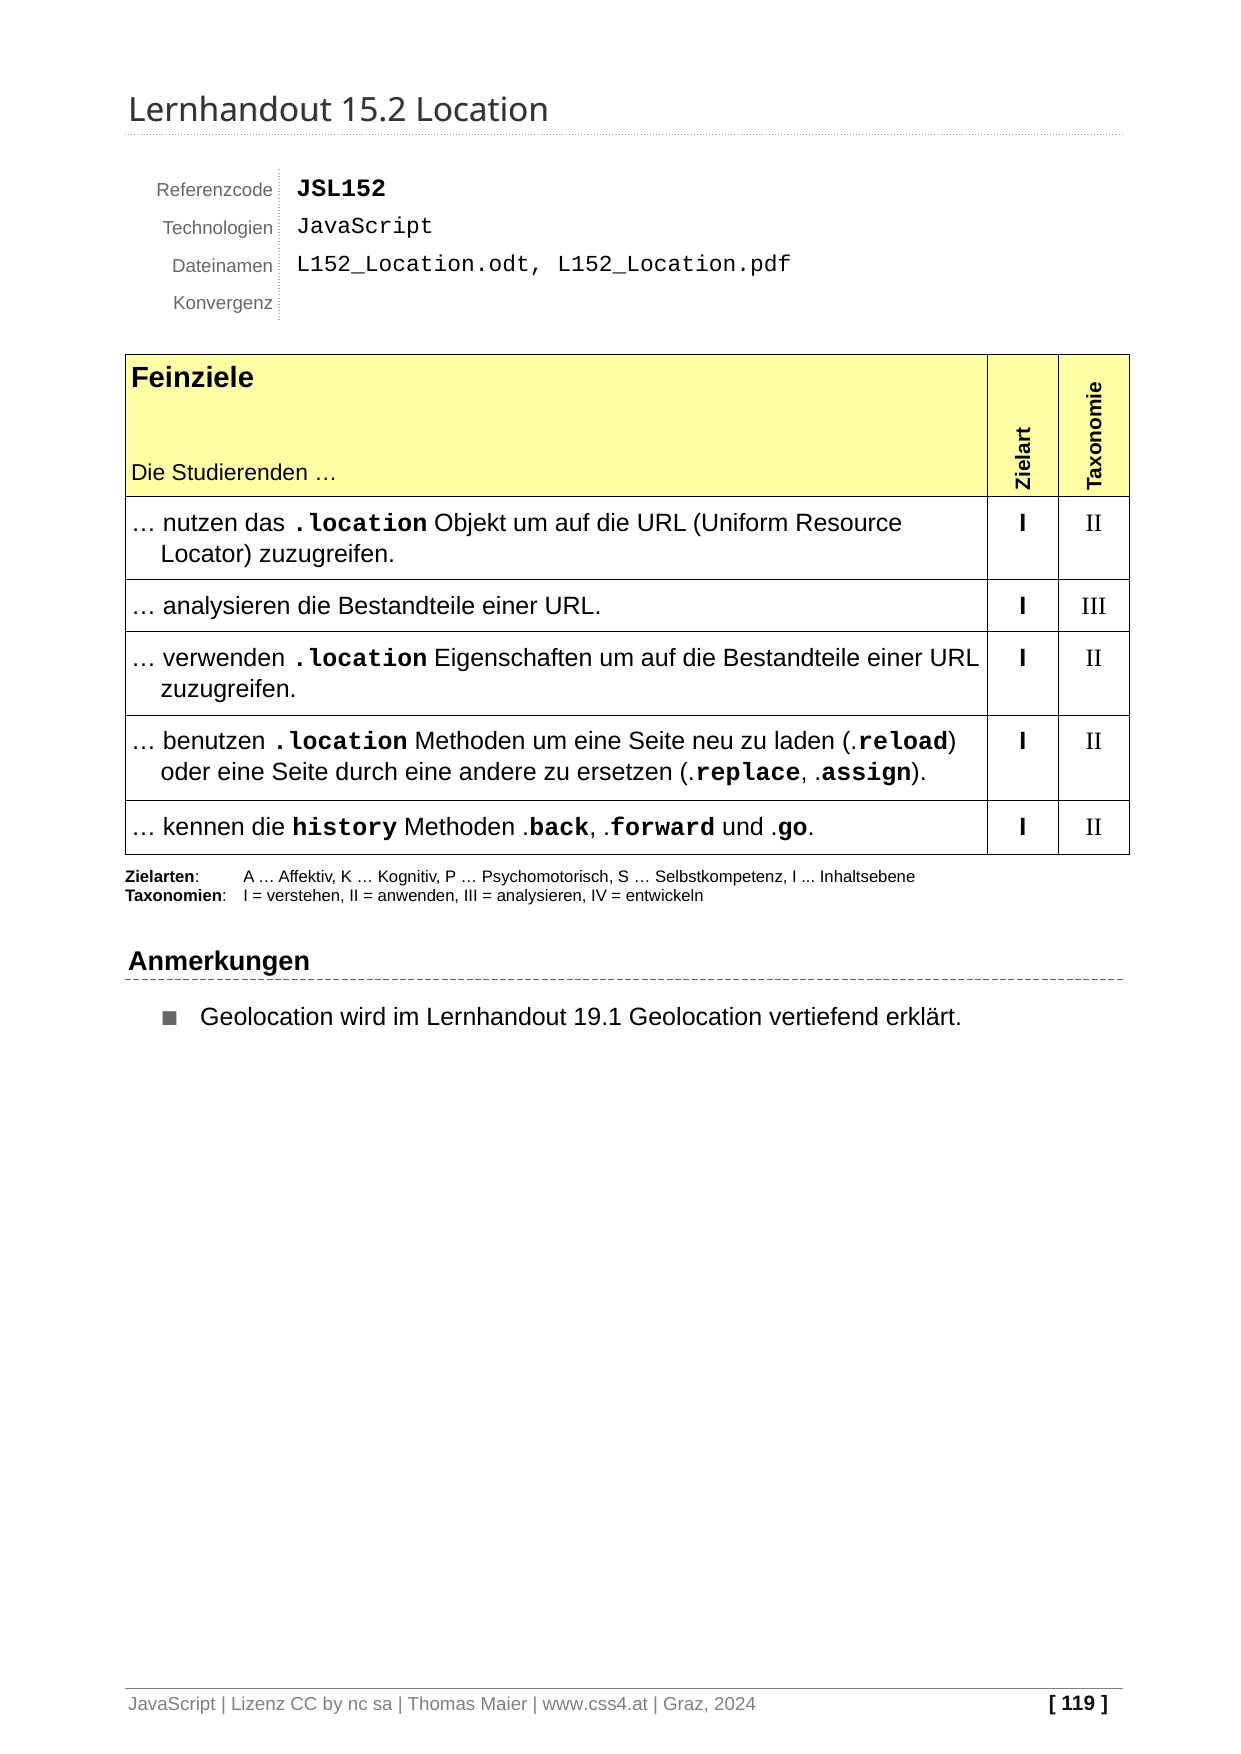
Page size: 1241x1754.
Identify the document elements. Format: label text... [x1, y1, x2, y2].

table_cell JavaScript [279, 209, 1129, 247]
text Anmerkungen [125, 942, 1123, 979]
table_header Zielart [988, 355, 1058, 496]
table_header Feinziele Die Studierenden … [126, 355, 987, 496]
table_cell … nutzen das .location Objekt um auf die URL (Uniform Resource Locator) zuzugreifen. [126, 497, 987, 579]
table_cell Dateinamen [125, 247, 278, 284]
table_cell II [1059, 716, 1129, 800]
table_cell I [988, 580, 1058, 631]
table_cell I [988, 632, 1058, 714]
table_cell II [1059, 632, 1129, 714]
table_header JSL152 [279, 169, 1129, 209]
table_cell Technologien [125, 209, 278, 247]
table_header Referenzcode [125, 169, 278, 209]
table_cell L152_Location.odt, L152_Location.pdf [279, 247, 1129, 284]
text Zielarten: A … Affektiv, K … Kognitiv, P … Psychomotorisch, S … Selbstkompetenz, I ... Inhaltsebene Taxonomien: I = verstehen, II = anwenden, III = analysieren, IV = entwickeln [125, 867, 1123, 905]
table_cell III [1059, 580, 1129, 631]
table_cell II [1059, 801, 1129, 854]
table_header Taxonomie [1059, 355, 1129, 496]
list Geolocation wird im Lernhandout 19.1 Geolocation vertiefend erklärt. [162, 1002, 1123, 1030]
table_cell I [988, 801, 1058, 854]
table_cell Konvergenz [125, 284, 278, 321]
table_cell II [1059, 497, 1129, 579]
table_cell I [988, 716, 1058, 800]
table_cell I [988, 497, 1058, 579]
table_cell … kennen die history Methoden .back, .forward und .go. [126, 801, 987, 854]
table_cell … benutzen .location Methoden um eine Seite neu zu laden (.reload) oder eine Seite durch eine andere zu ersetzen (.replace, .assign). [126, 716, 987, 800]
table_cell … analysieren die Bestandteile einer URL. [126, 580, 987, 631]
subtitle Lernhandout 15.2 Location [125, 83, 1123, 134]
table_cell … verwenden .location Eigenschaften um auf die Bestandteile einer URL zuzugreifen. [126, 632, 987, 714]
table_cell [279, 284, 1129, 321]
